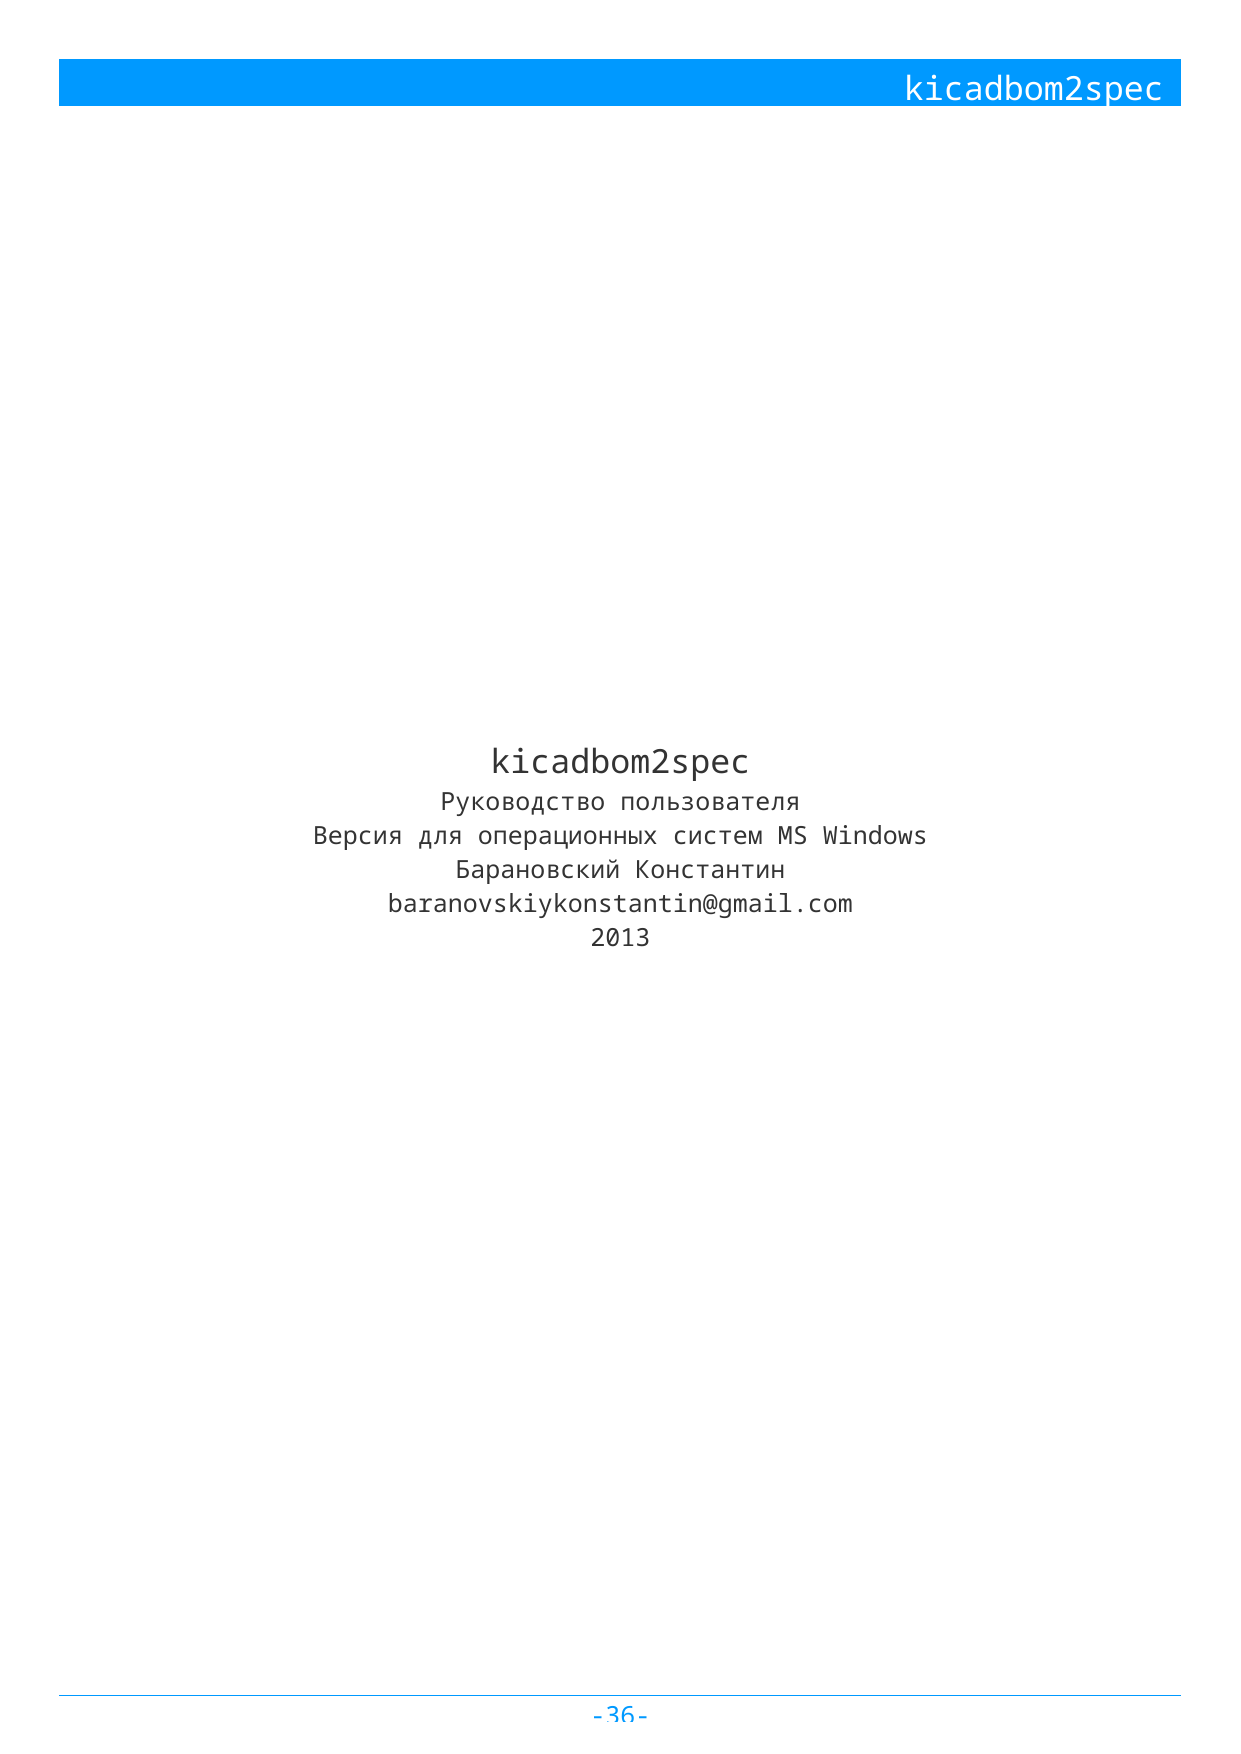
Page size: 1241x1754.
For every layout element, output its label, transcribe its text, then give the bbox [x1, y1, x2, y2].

text kicadbom2spec [59, 738, 1181, 784]
text Барановский Константин [59, 852, 1181, 886]
text baranovskiykonstantin@gmail.com [59, 886, 1181, 920]
text 2013 [59, 920, 1181, 954]
text Версия для операционных систем MS Windows [59, 818, 1181, 852]
text Руководство пользователя [59, 784, 1181, 818]
